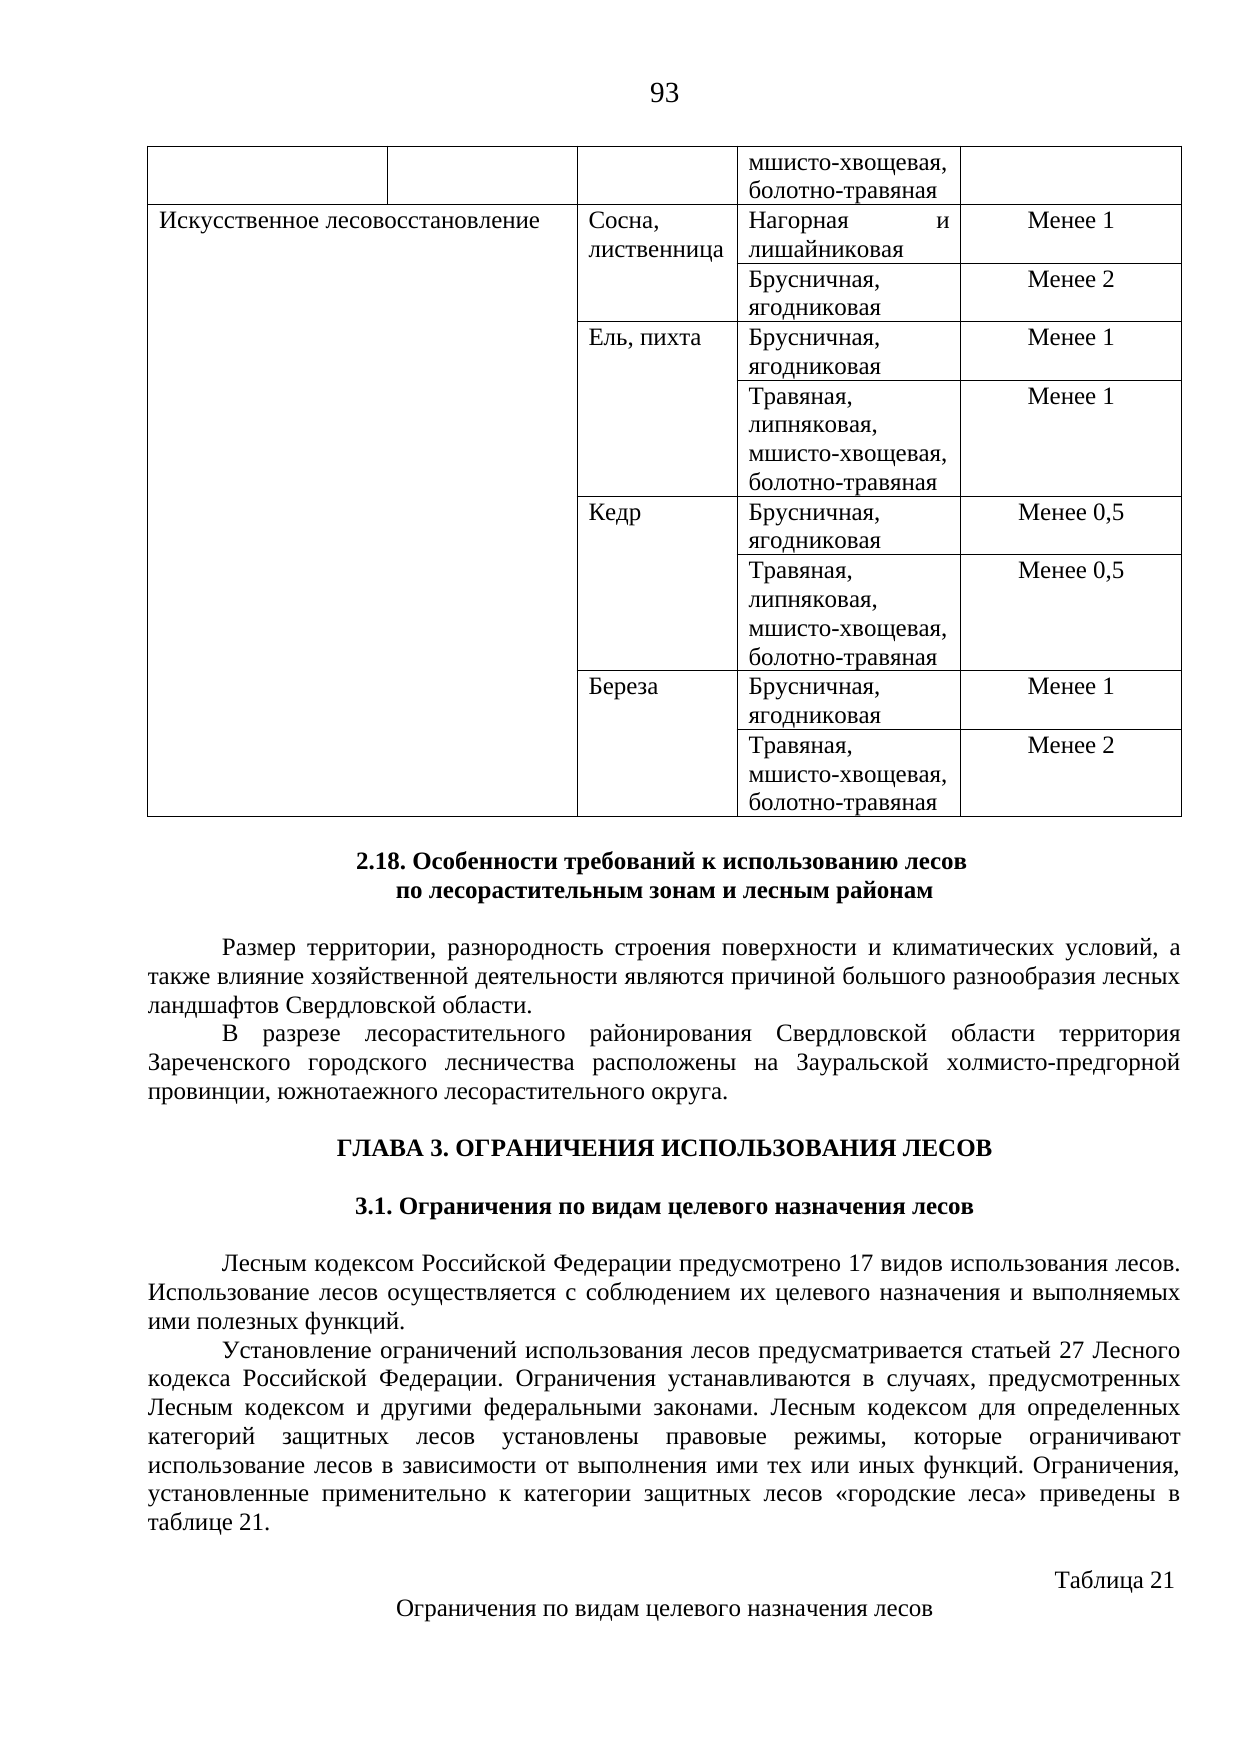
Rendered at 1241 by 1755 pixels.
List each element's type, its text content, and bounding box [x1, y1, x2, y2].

table_cell мшисто-хвощевая, болотно-травяная [738, 147, 960, 204]
table_cell Ель, пихта [578, 322, 737, 496]
table_cell [388, 147, 577, 204]
table_cell Менее 1 [961, 671, 1181, 729]
table_cell Брусничная, ягодниковая [738, 322, 960, 380]
table_cell Травяная, липняковая, мшисто-хвощевая, болотно-травяная [738, 555, 960, 670]
text 2.18. Особенности требований к использованию лесов [148, 846, 1181, 875]
table_cell Береза [578, 671, 737, 816]
table_cell Менее 2 [961, 730, 1181, 816]
text Лесным кодексом Российской Федерации предусмотрено 17 видов использования лесов. Использование лесов осуществляется с соблюдением их целевого назначения и выполняемых ими полезных функций. [148, 1248, 1181, 1335]
text Размер территории, разнородность строения поверхности и климатических условий, а также влияние хозяйственной деятельности являются причиной большого разнообразия лесных ландшафтов Свердловской области. [148, 932, 1181, 1018]
table_cell Травяная, липняковая, мшисто-хвощевая, болотно-травяная [738, 381, 960, 496]
table_cell [578, 147, 737, 204]
table_cell Искусственное лесовосстановление [148, 205, 577, 816]
table_cell Менее 1 [961, 322, 1181, 380]
text 3.1. Ограничения по видам целевого назначения лесов [148, 1191, 1181, 1220]
table_cell Менее 2 [961, 264, 1181, 321]
table_cell [961, 147, 1181, 204]
table_cell Брусничная, ягодниковая [738, 497, 960, 554]
subtitle Таблица 21 [148, 1565, 1181, 1593]
table_cell Менее 1 [961, 381, 1181, 496]
text В разрезе лесорастительного районирования Свердловской области территория Зареченского городского лесничества расположены на Зауральской холмисто-предгорной провинции, южнотаежного лесорастительного округа. [148, 1018, 1181, 1105]
table_cell Менее 0,5 [961, 497, 1181, 554]
table_cell Брусничная, ягодниковая [738, 264, 960, 321]
subtitle Ограничения по видам целевого назначения лесов [148, 1593, 1181, 1622]
table_cell Кедр [578, 497, 737, 670]
text ГЛАВА 3. ОГРАНИЧЕНИЯ ИСПОЛЬЗОВАНИЯ ЛЕСОВ [148, 1133, 1181, 1162]
table_cell Менее 1 [961, 205, 1181, 263]
table_cell [148, 147, 387, 204]
text по лесорастительным зонам и лесным районам [148, 875, 1181, 903]
table_cell Брусничная, ягодниковая [738, 671, 960, 729]
table_cell Сосна, лиственница [578, 205, 737, 321]
text Установление ограничений использования лесов предусматривается статьей 27 Лесного кодекса Российской Федерации. Ограничения устанавливаются в случаях, предусмотренных Лесным кодексом и другими федеральными законами. Лесным кодексом для определенных категорий защитных лесов установлены правовые режимы, которые ограничивают использование лесов в зависимости от выполнения ими тех или иных функций. Ограничения, установленные применительно к категории защитных лесов «городские леса» приведены в таблице 21. [148, 1335, 1181, 1536]
table_cell Менее 0,5 [961, 555, 1181, 670]
table_cell Нагорная и лишайниковая [738, 205, 960, 263]
table_cell Травяная, мшисто-хвощевая, болотно-травяная [738, 730, 960, 816]
